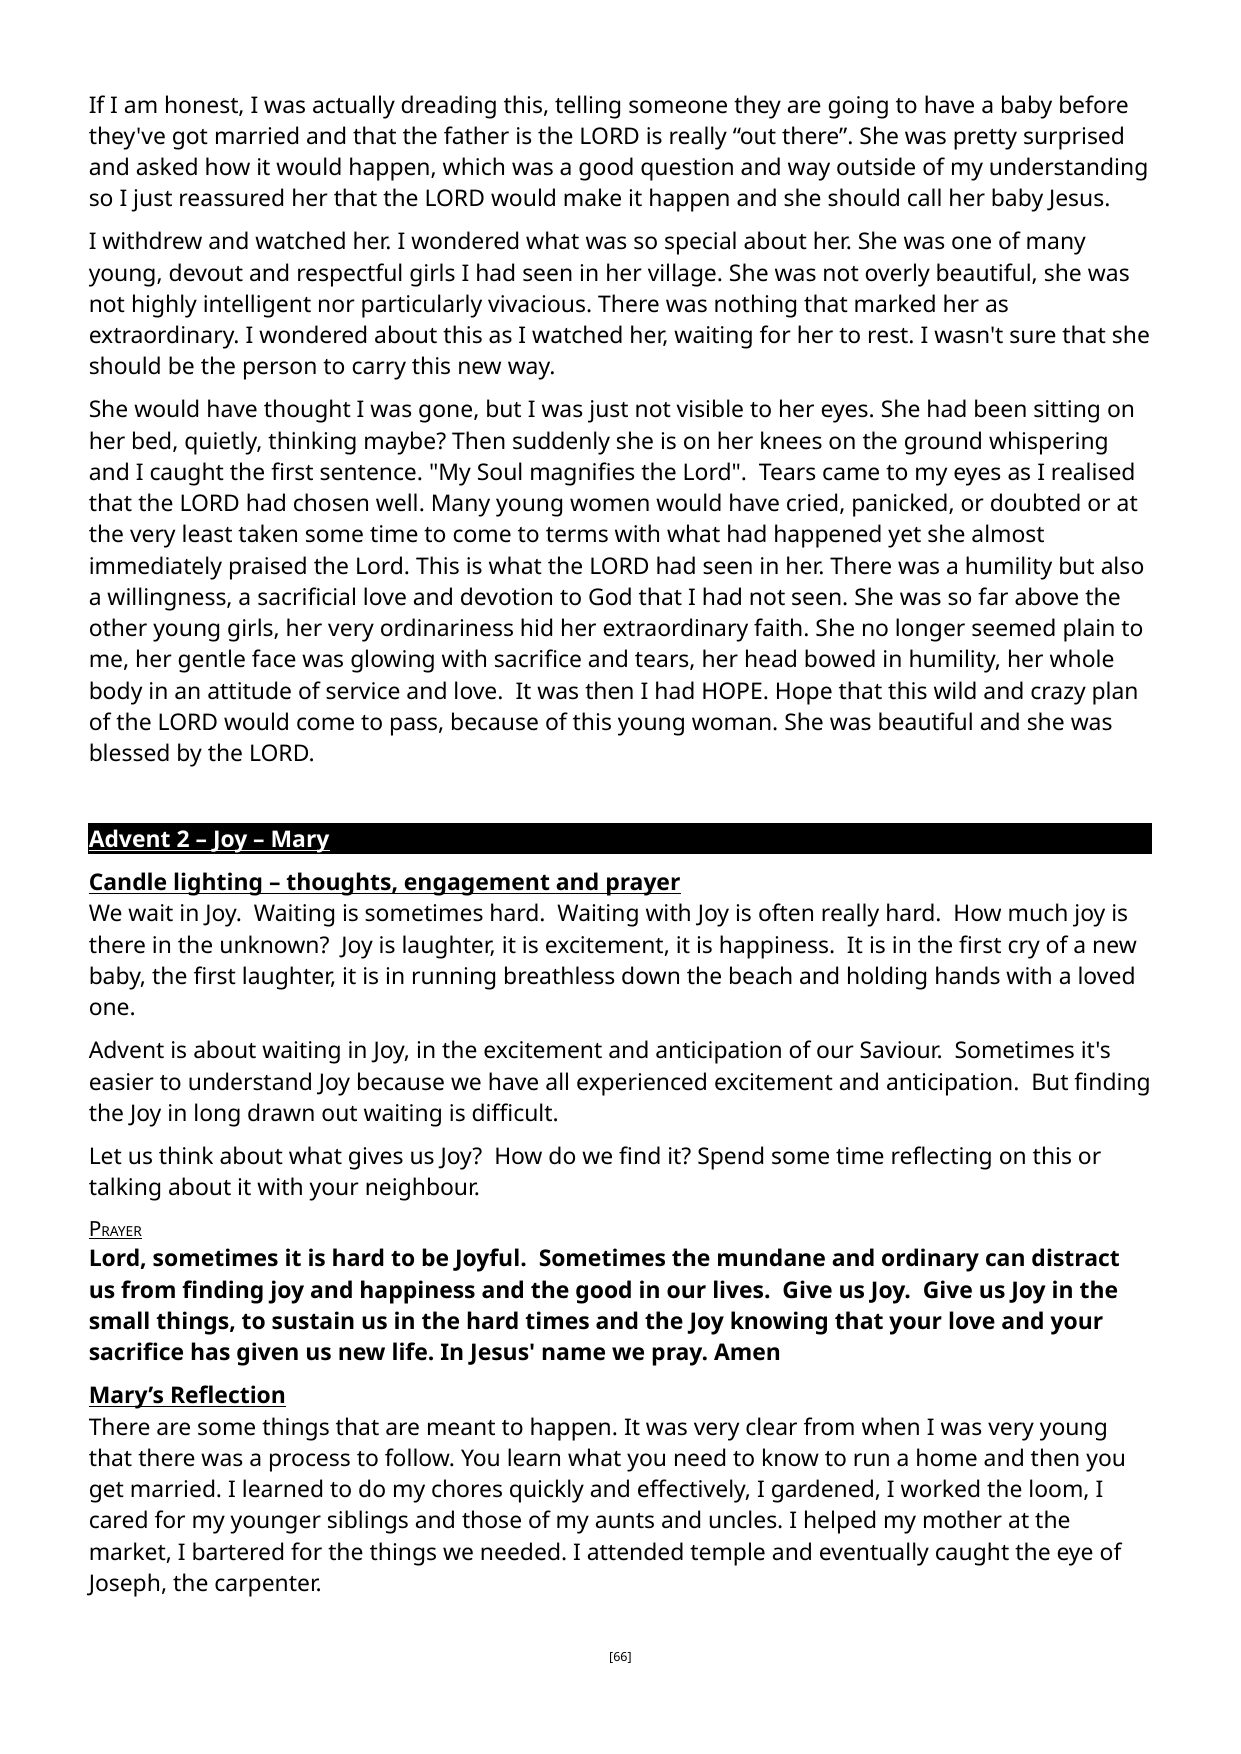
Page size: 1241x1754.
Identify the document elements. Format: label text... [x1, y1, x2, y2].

text I withdrew and watched her. I wondered what was so special about her. She was one of many young, devout and respectful girls I had seen in her village. She was not overly beautiful, she was not highly intelligent nor particularly vivacious. There was nothing that marked her as extraordinary. I wondered about this as I watched her, waiting for her to rest. I wasn't sure that she should be the person to carry this new way. [88, 225, 1152, 382]
text There are some things that are meant to happen. It was very clear from when I was very young that there was a process to follow. You learn what you need to know to run a home and then you get married. I learned to do my chores quickly and effectively, I gardened, I worked the loom, I cared for my younger siblings and those of my aunts and uncles. I helped my mother at the market, I bartered for the things we needed. I attended temple and eventually caught the eye of Joseph, the carpenter. [88, 1410, 1152, 1598]
text Advent is about waiting in Joy, in the excitement and anticipation of our Saviour. Sometimes it's easier to understand Joy because we have all experienced excitement and anticipation. But finding the Joy in long drawn out waiting is difficult. [88, 1034, 1152, 1128]
text She would have thought I was gone, but I was just not visible to her eyes. She had been sitting on her bed, quietly, thinking maybe? Then suddenly she is on her knees on the ground whispering and I caught the first sentence. "My Soul magnifies the Lord". Tears came to my eyes as I realised that the LORD had chosen well. Many young women would have cried, panicked, or doubted or at the very least taken some time to come to terms with what had happened yet she almost immediately praised the Lord. This is what the LORD had seen in her. There was a humility but also a willingness, a sacrificial love and devotion to God that I had not seen. She was so far above the other young girls, her very ordinariness hid her extraordinary faith. She no longer seemed plain to me, her gentle face was glowing with sacrifice and tears, her head bowed in humility, her whole body in an attitude of service and love. It was then I had HOPE. Hope that this wild and crazy plan of the LORD would come to pass, because of this young woman. She was beautiful and she was blessed by the LORD. [88, 393, 1152, 768]
text If I am honest, I was actually dreading this, telling someone they are going to have a baby before they've got married and that the father is the LORD is really “out there”. She was pretty surprised and asked how it would happen, which was a good question and way outside of my understanding so I just reassured her that the LORD would make it happen and she should call her baby Jesus. [88, 88, 1152, 213]
subtitle Candle lighting – thoughts, engagement and prayer [88, 866, 1152, 897]
subtitle Mary’s Reflection [88, 1379, 1152, 1410]
subtitle Advent 2 – Joy – Mary [88, 823, 1152, 854]
text Lord, sometimes it is hard to be Joyful. Sometimes the mundane and ordinary can distract us from finding joy and happiness and the good in our lives. Give us Joy. Give us Joy in the small things, to sustain us in the hard times and the Joy knowing that your love and your sacrifice has given us new life. In Jesus' name we pray. Amen [88, 1242, 1152, 1367]
text Let us think about what gives us Joy? How do we find it? Spend some time reflecting on this or talking about it with your neighbour. [88, 1140, 1152, 1202]
subtitle Prayer [88, 1214, 1152, 1242]
text We wait in Joy. Waiting is sometimes hard. Waiting with Joy is often really hard. How much joy is there in the unknown? Joy is laughter, it is excitement, it is happiness. It is in the first cry of a new baby, the first laughter, it is in running breathless down the beach and holding hands with a loved one. [88, 897, 1152, 1022]
